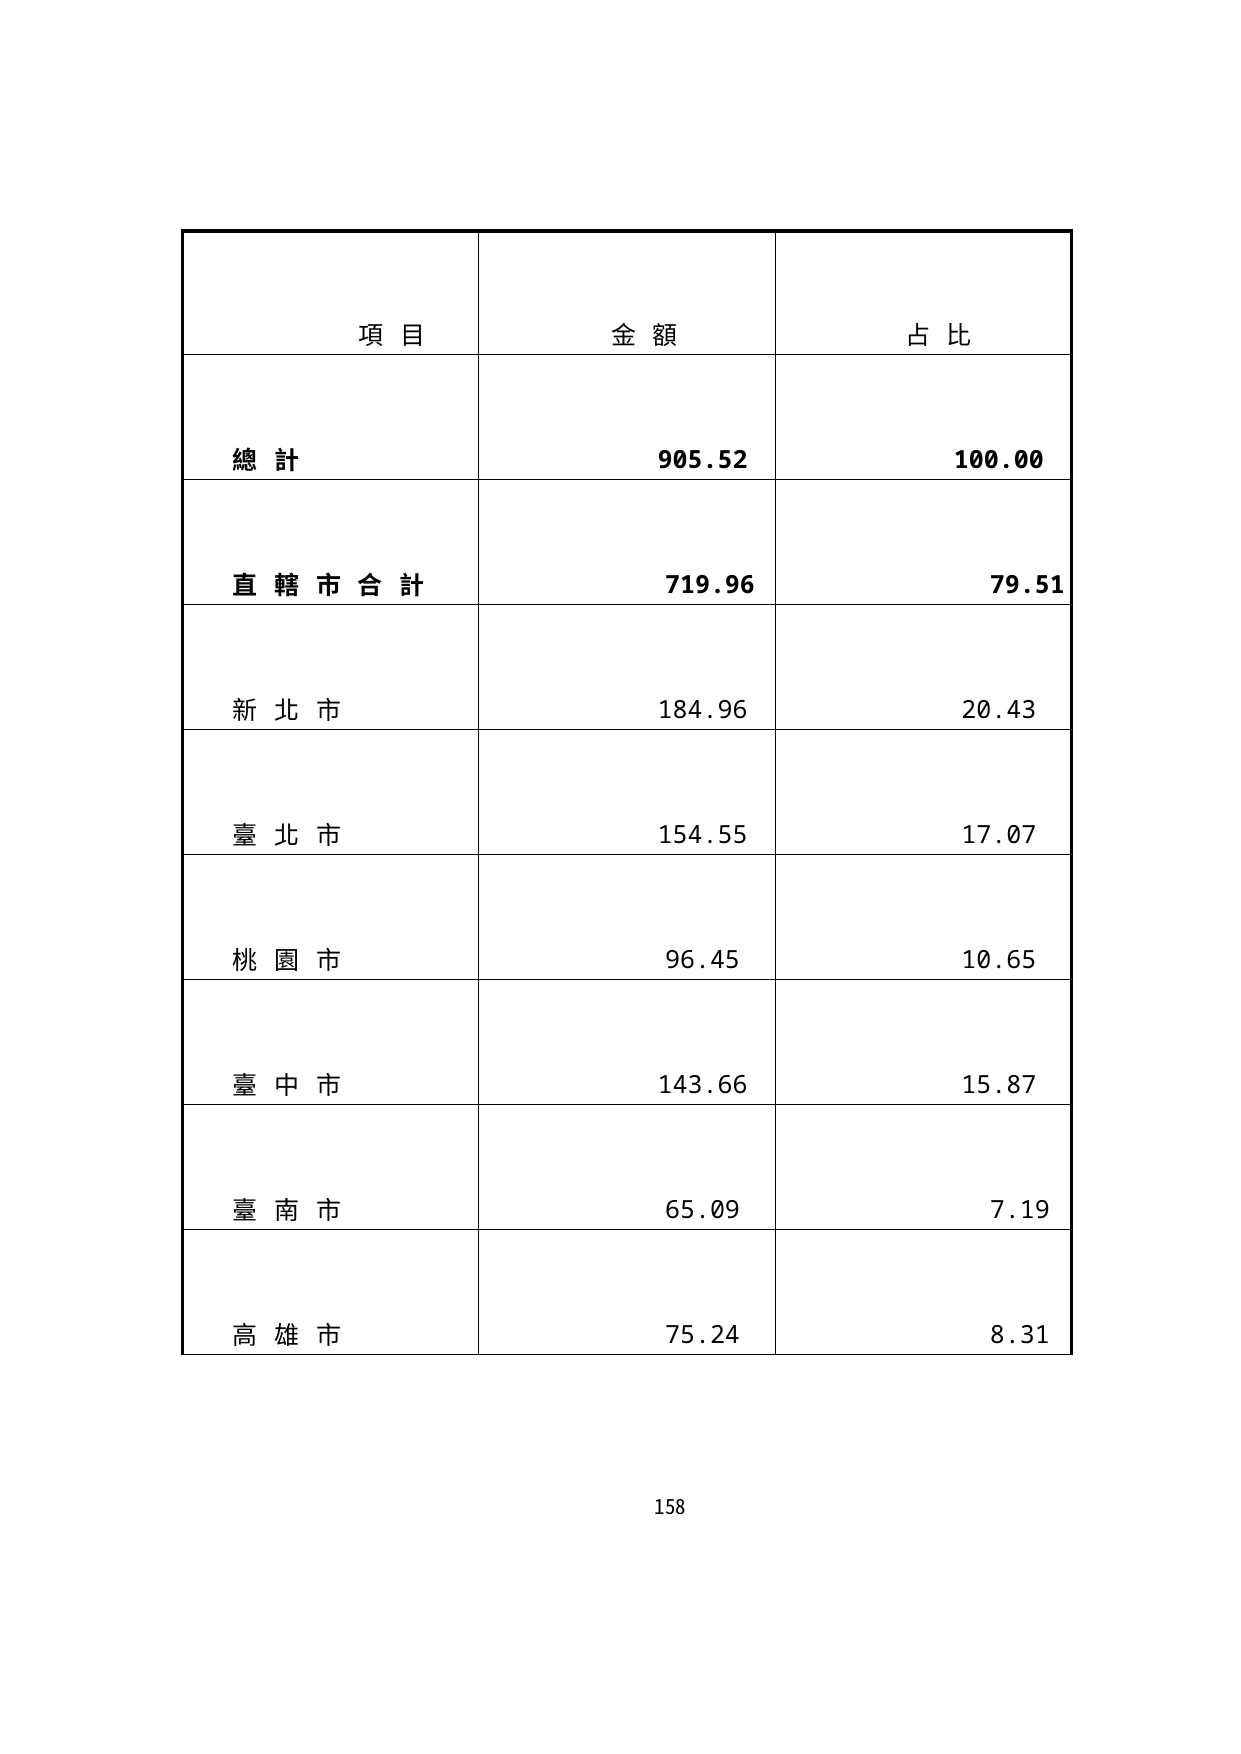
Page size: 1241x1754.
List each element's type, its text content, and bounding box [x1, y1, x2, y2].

table_cell 20.43 [776, 605, 1070, 729]
table_cell 總計 [184, 355, 478, 479]
table_header 占比 [776, 233, 1070, 354]
table_cell 96.45 [479, 855, 775, 979]
table_cell 桃園市 [184, 855, 478, 979]
table_cell 臺北市 [184, 730, 478, 854]
table_cell 100.00 [776, 355, 1070, 479]
table_cell 新北市 [184, 605, 478, 729]
table_cell 17.07 [776, 730, 1070, 854]
table_cell 臺南市 [184, 1105, 478, 1229]
table_cell 8.31 [776, 1230, 1070, 1354]
table_cell 75.24 [479, 1230, 775, 1354]
table_header 項目 [184, 233, 478, 354]
table_cell 臺中市 [184, 980, 478, 1104]
table_cell 7.19 [776, 1105, 1070, 1229]
table_cell 高雄市 [184, 1230, 478, 1354]
table_header 金額 [479, 233, 775, 354]
table_cell 79.51 [776, 480, 1070, 604]
table_cell 905.52 [479, 355, 775, 479]
table_cell 143.66 [479, 980, 775, 1104]
table_cell 184.96 [479, 605, 775, 729]
table_cell 65.09 [479, 1105, 775, 1229]
table_cell 719.96 [479, 480, 775, 604]
table_cell 15.87 [776, 980, 1070, 1104]
table_cell 154.55 [479, 730, 775, 854]
table_cell 直轄市合計 [184, 480, 478, 604]
table_cell 10.65 [776, 855, 1070, 979]
